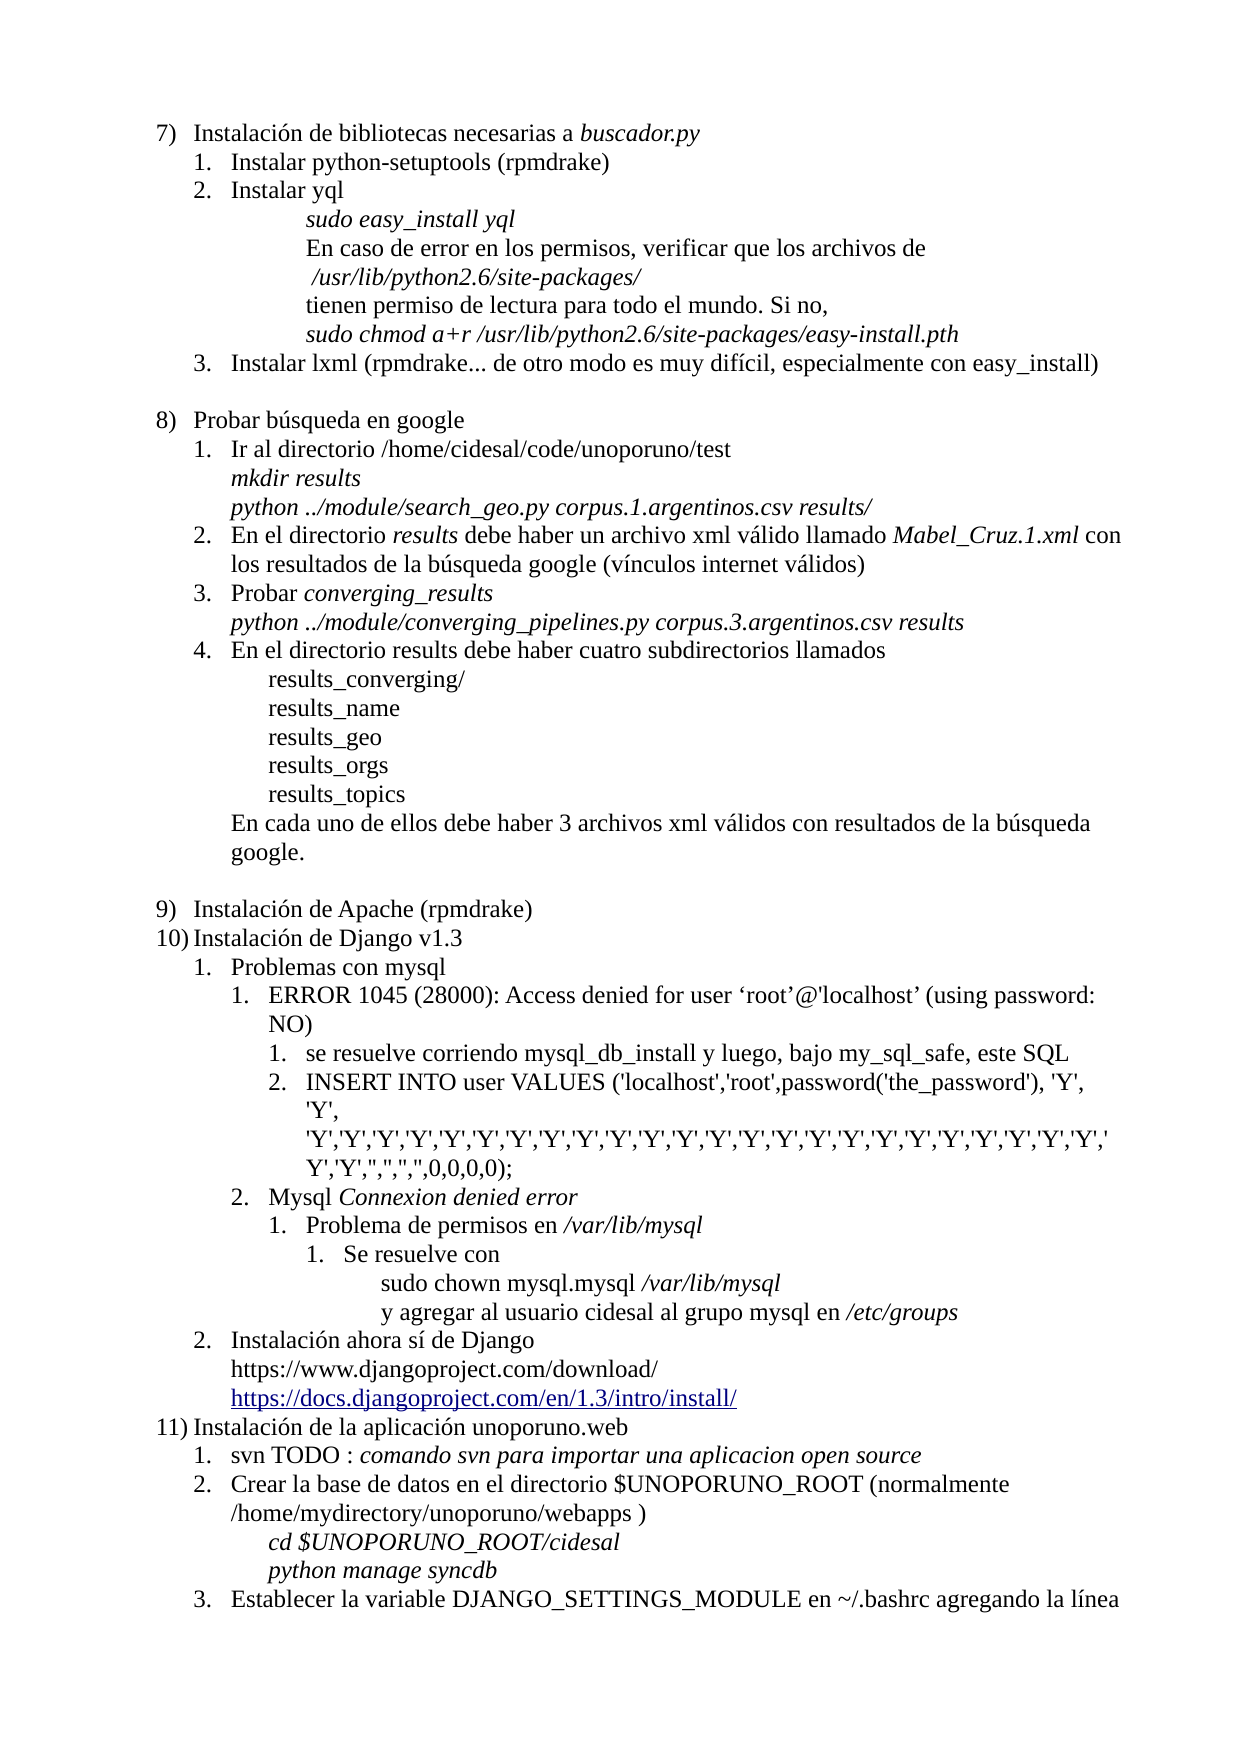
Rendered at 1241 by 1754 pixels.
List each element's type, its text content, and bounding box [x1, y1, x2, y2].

list y agregar al usuario cidesal al grupo mysql en /etc/groups [343, 1297, 1122, 1326]
list mkdir results [193, 463, 1122, 492]
list https://www.djangoproject.com/download/ [193, 1354, 1122, 1383]
list tienen permiso de lectura para todo el mundo. Si no, [268, 291, 1122, 319]
list Instalar yql [193, 176, 1122, 204]
list Probar búsqueda en google [156, 406, 1122, 434]
list Instalación de bibliotecas necesarias a buscador.py [156, 118, 1122, 147]
list Problemas con mysql [193, 952, 1122, 981]
list results_topics [231, 779, 1122, 808]
list cd $UNOPORUNO_ROOT/cidesal [231, 1527, 1122, 1556]
list INSERT INTO user VALUES ('localhost','root',password('the_password'), 'Y', 'Y', 'Y','Y','Y','Y','Y','Y','Y','Y','Y','Y','Y','Y','Y','Y','Y','Y','Y','Y','Y','Y','Y','Y','Y','Y','Y','Y','','','','',0,0,0,0); [268, 1067, 1122, 1182]
list Instalación de la aplicación unoporuno.web [156, 1412, 1122, 1441]
list Crear la base de datos en el directorio $UNOPORUNO_ROOT (normalmente /home/mydirectory/unoporuno/webapps ) [193, 1469, 1122, 1527]
list Instalar python-setuptools (rpmdrake) [193, 147, 1122, 176]
list En cada uno de ellos debe haber 3 archivos xml válidos con resultados de la búsqueda google. [193, 808, 1122, 866]
list https://docs.djangoproject.com/en/1.3/intro/install/ [193, 1383, 1122, 1412]
list results_converging/ [231, 664, 1122, 693]
list results_orgs [231, 751, 1122, 779]
list python ../module/converging_pipelines.py corpus.3.argentinos.csv results [193, 607, 1122, 636]
list Instalación de Django v1.3 [156, 923, 1122, 952]
list Problema de permisos en /var/lib/mysql [268, 1211, 1122, 1239]
list sudo easy_install yql [268, 204, 1122, 233]
list results_name [231, 693, 1122, 722]
list svn TODO : comando svn para importar una aplicacion open source [193, 1441, 1122, 1469]
list Instalación ahora sí de Django [193, 1326, 1122, 1354]
list sudo chmod a+r /usr/lib/python2.6/site-packages/easy-install.pth [268, 319, 1122, 348]
list Instalar lxml (rpmdrake... de otro modo es muy difícil, especialmente con easy_install) [193, 348, 1122, 377]
list Instalación de Apache (rpmdrake) [156, 894, 1122, 923]
list Mysql Connexion denied error [231, 1182, 1122, 1211]
list results_geo [231, 722, 1122, 751]
list Establecer la variable DJANGO_SETTINGS_MODULE en ~/.bashrc agregando la línea [193, 1584, 1122, 1613]
list Ir al directorio /home/cidesal/code/unoporuno/test [193, 434, 1122, 463]
list /usr/lib/python2.6/site-packages/ [268, 262, 1122, 291]
list Probar converging_results [193, 578, 1122, 607]
list sudo chown mysql.mysql /var/lib/mysql [343, 1268, 1122, 1297]
list ERROR 1045 (28000): Access denied for user ‘root’@'localhost’ (using password: NO) [231, 981, 1122, 1038]
list En caso de error en los permisos, verificar que los archivos de [268, 233, 1122, 262]
list En el directorio results debe haber un archivo xml válido llamado Mabel_Cruz.1.xml con los resultados de la búsqueda google (vínculos internet válidos) [193, 521, 1122, 578]
list python manage syncdb [231, 1556, 1122, 1584]
list En el directorio results debe haber cuatro subdirectorios llamados [193, 636, 1122, 664]
list python ../module/search_geo.py corpus.1.argentinos.csv results/ [193, 492, 1122, 521]
list Se resuelve con [306, 1239, 1122, 1268]
list se resuelve corriendo mysql_db_install y luego, bajo my_sql_safe, este SQL [268, 1038, 1122, 1067]
